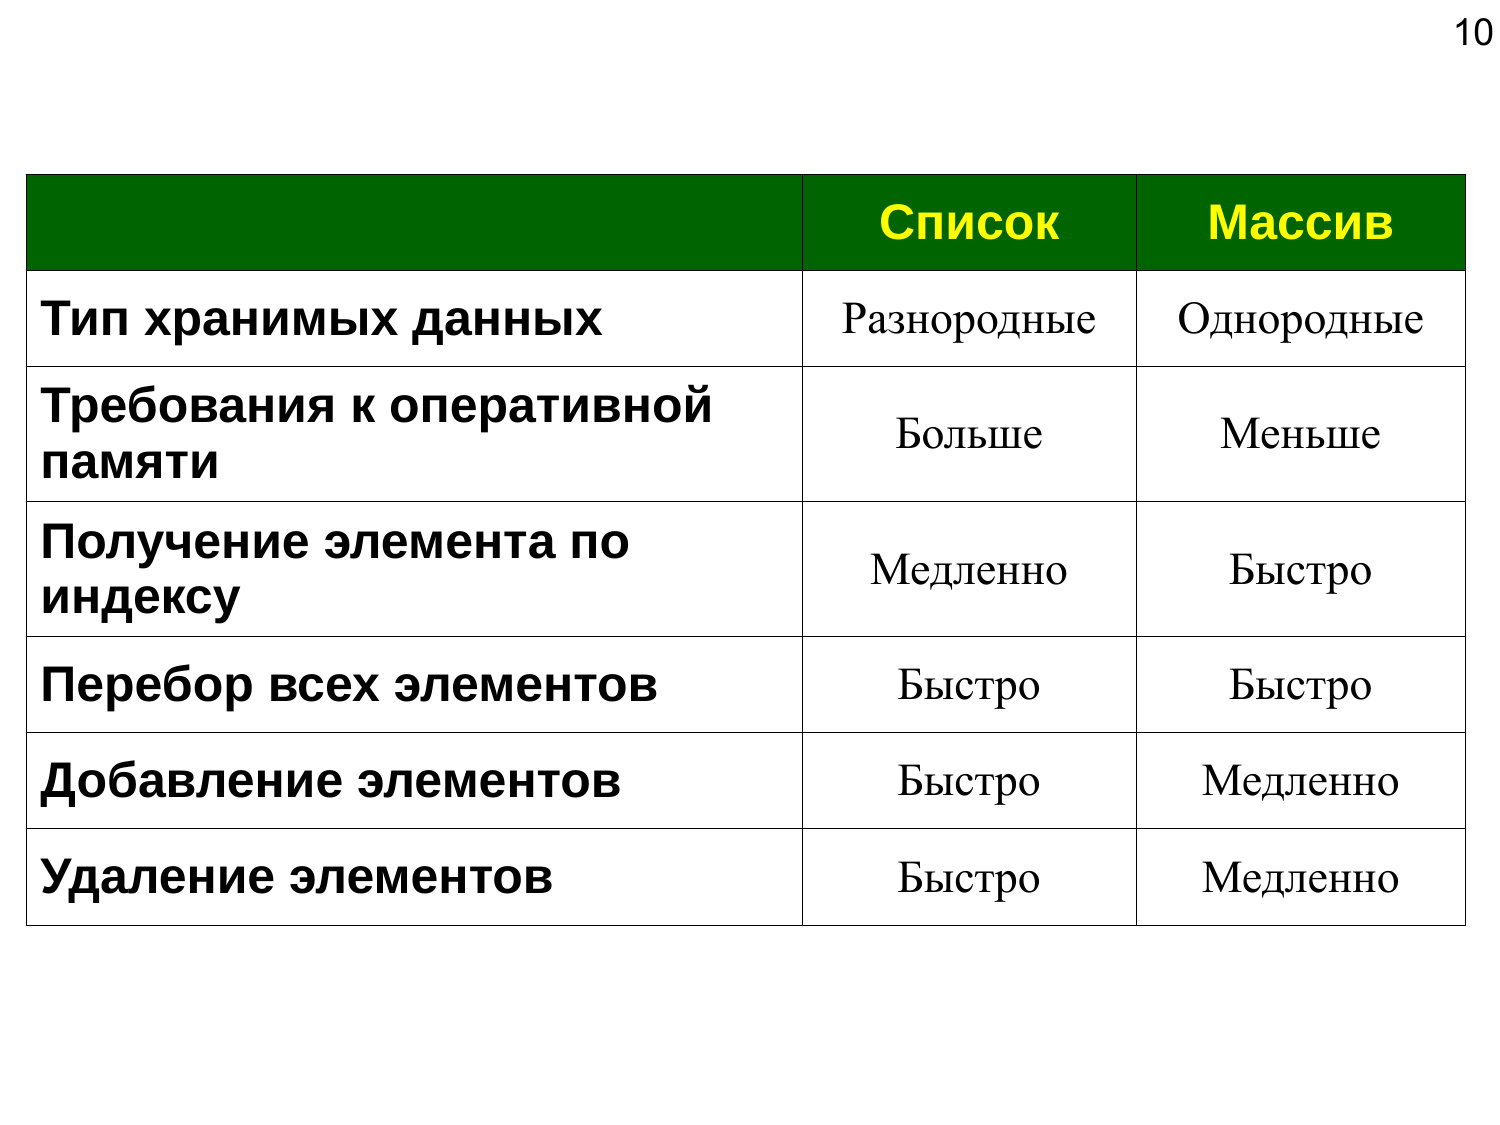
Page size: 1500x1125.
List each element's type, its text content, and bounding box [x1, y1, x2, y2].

table_cell Удаление элементов [27, 829, 802, 925]
table_cell Однородные [1137, 271, 1465, 366]
table_cell Больше [803, 367, 1136, 501]
table_cell Быстро [803, 829, 1136, 925]
table_cell Медленно [803, 502, 1136, 636]
table_header Список [803, 175, 1136, 270]
table_cell Получение элемента по индексу [27, 502, 802, 636]
table_cell Требования к оперативной памяти [27, 367, 802, 501]
table_cell Быстро [803, 733, 1136, 828]
table_cell Быстро [803, 637, 1136, 732]
table_cell Медленно [1137, 829, 1465, 925]
table_cell Перебор всех элементов [27, 637, 802, 732]
table_header Массив [1137, 175, 1465, 270]
table_cell Разнородные [803, 271, 1136, 366]
table_header [27, 175, 802, 270]
table_cell Медленно [1137, 733, 1465, 828]
table_cell Тип хранимых данных [27, 271, 802, 366]
table_cell Быстро [1137, 637, 1465, 732]
table_cell Меньше [1137, 367, 1465, 501]
table_cell Добавление элементов [27, 733, 802, 828]
table_cell Быстро [1137, 502, 1465, 636]
